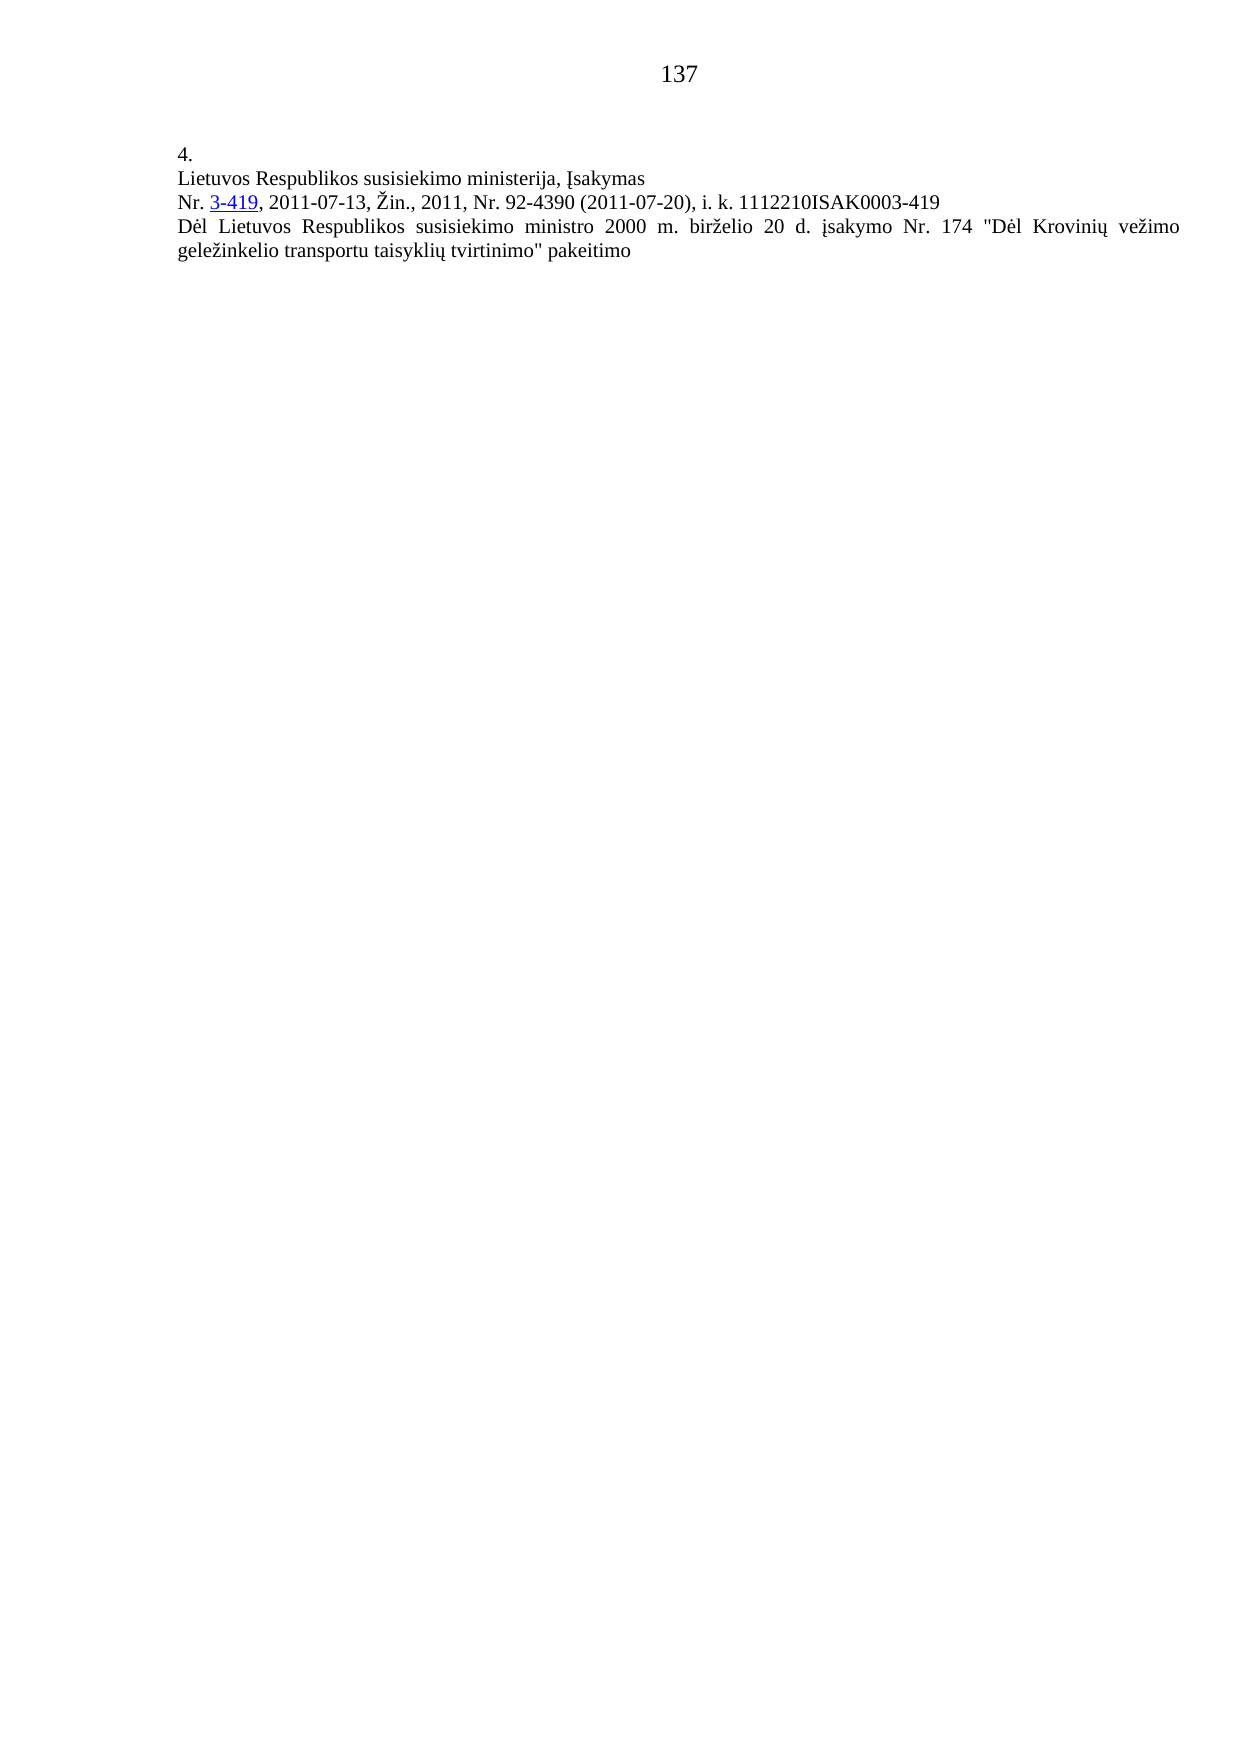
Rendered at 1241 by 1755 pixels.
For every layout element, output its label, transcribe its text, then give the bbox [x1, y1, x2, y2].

text Nr. 3-419, 2011-07-13, Žin., 2011, Nr. 92-4390 (2011-07-20), i. k. 1112210ISAK0003-419 [177, 190, 1181, 214]
text 4. [177, 142, 1181, 166]
text Lietuvos Respublikos susisiekimo ministerija, Įsakymas [177, 166, 1181, 190]
text Dėl Lietuvos Respublikos susisiekimo ministro 2000 m. birželio 20 d. įsakymo Nr. 174 "Dėl Krovinių vežimo geležinkelio transportu taisyklių tvirtinimo" pakeitimo [177, 214, 1181, 262]
